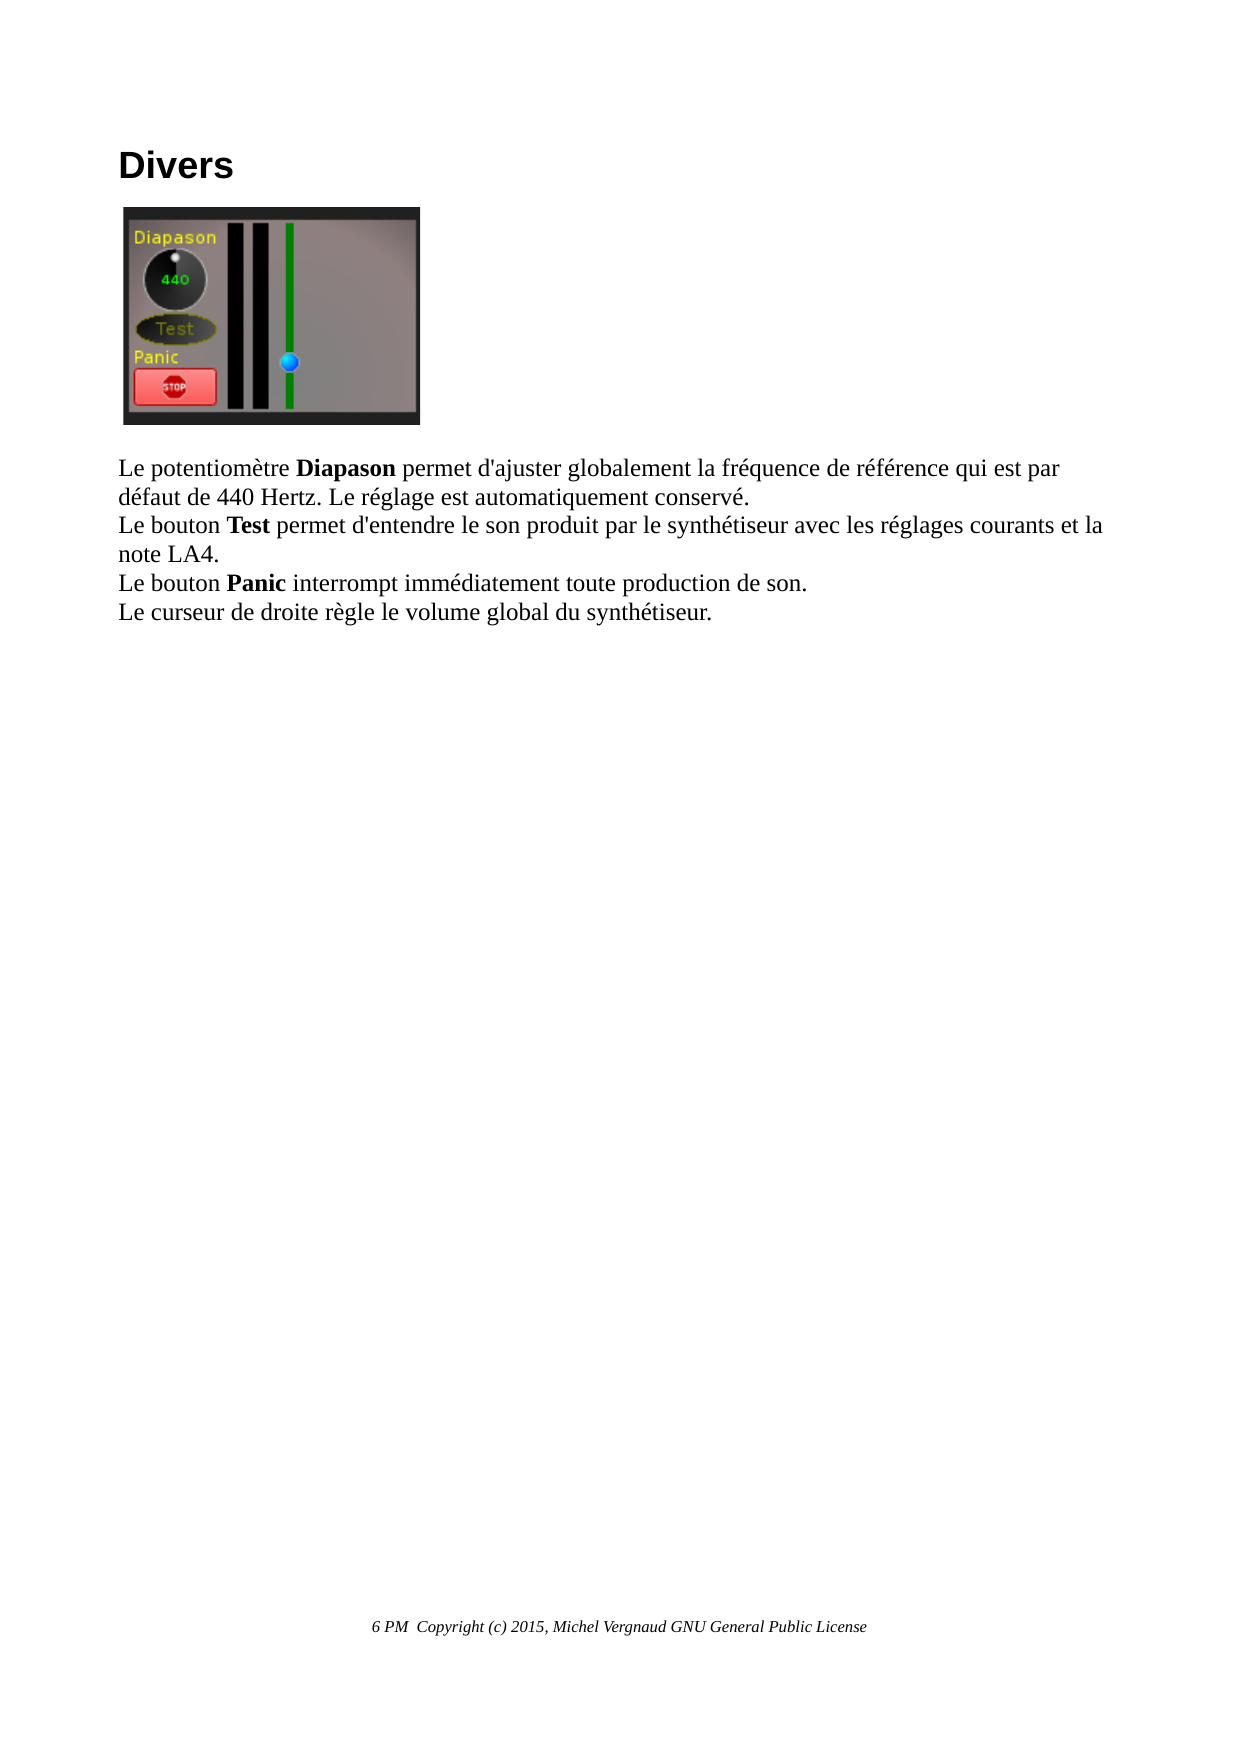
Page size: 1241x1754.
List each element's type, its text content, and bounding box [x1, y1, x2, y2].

text Le bouton Test permet d'entendre le son produit par le synthétiseur avec les réglages courants et la note LA4. [118, 511, 1122, 568]
text Le curseur de droite règle le volume global du synthétiseur. [118, 597, 1122, 626]
text Le potentiomètre Diapason permet d'ajuster globalement la fréquence de référence qui est par défaut de 440 Hertz. Le réglage est automatiquement conservé. [118, 453, 1122, 511]
picture [123, 207, 421, 425]
subtitle Divers [118, 143, 1122, 187]
text Le bouton Panic interrompt immédiatement toute production de son. [118, 568, 1122, 597]
